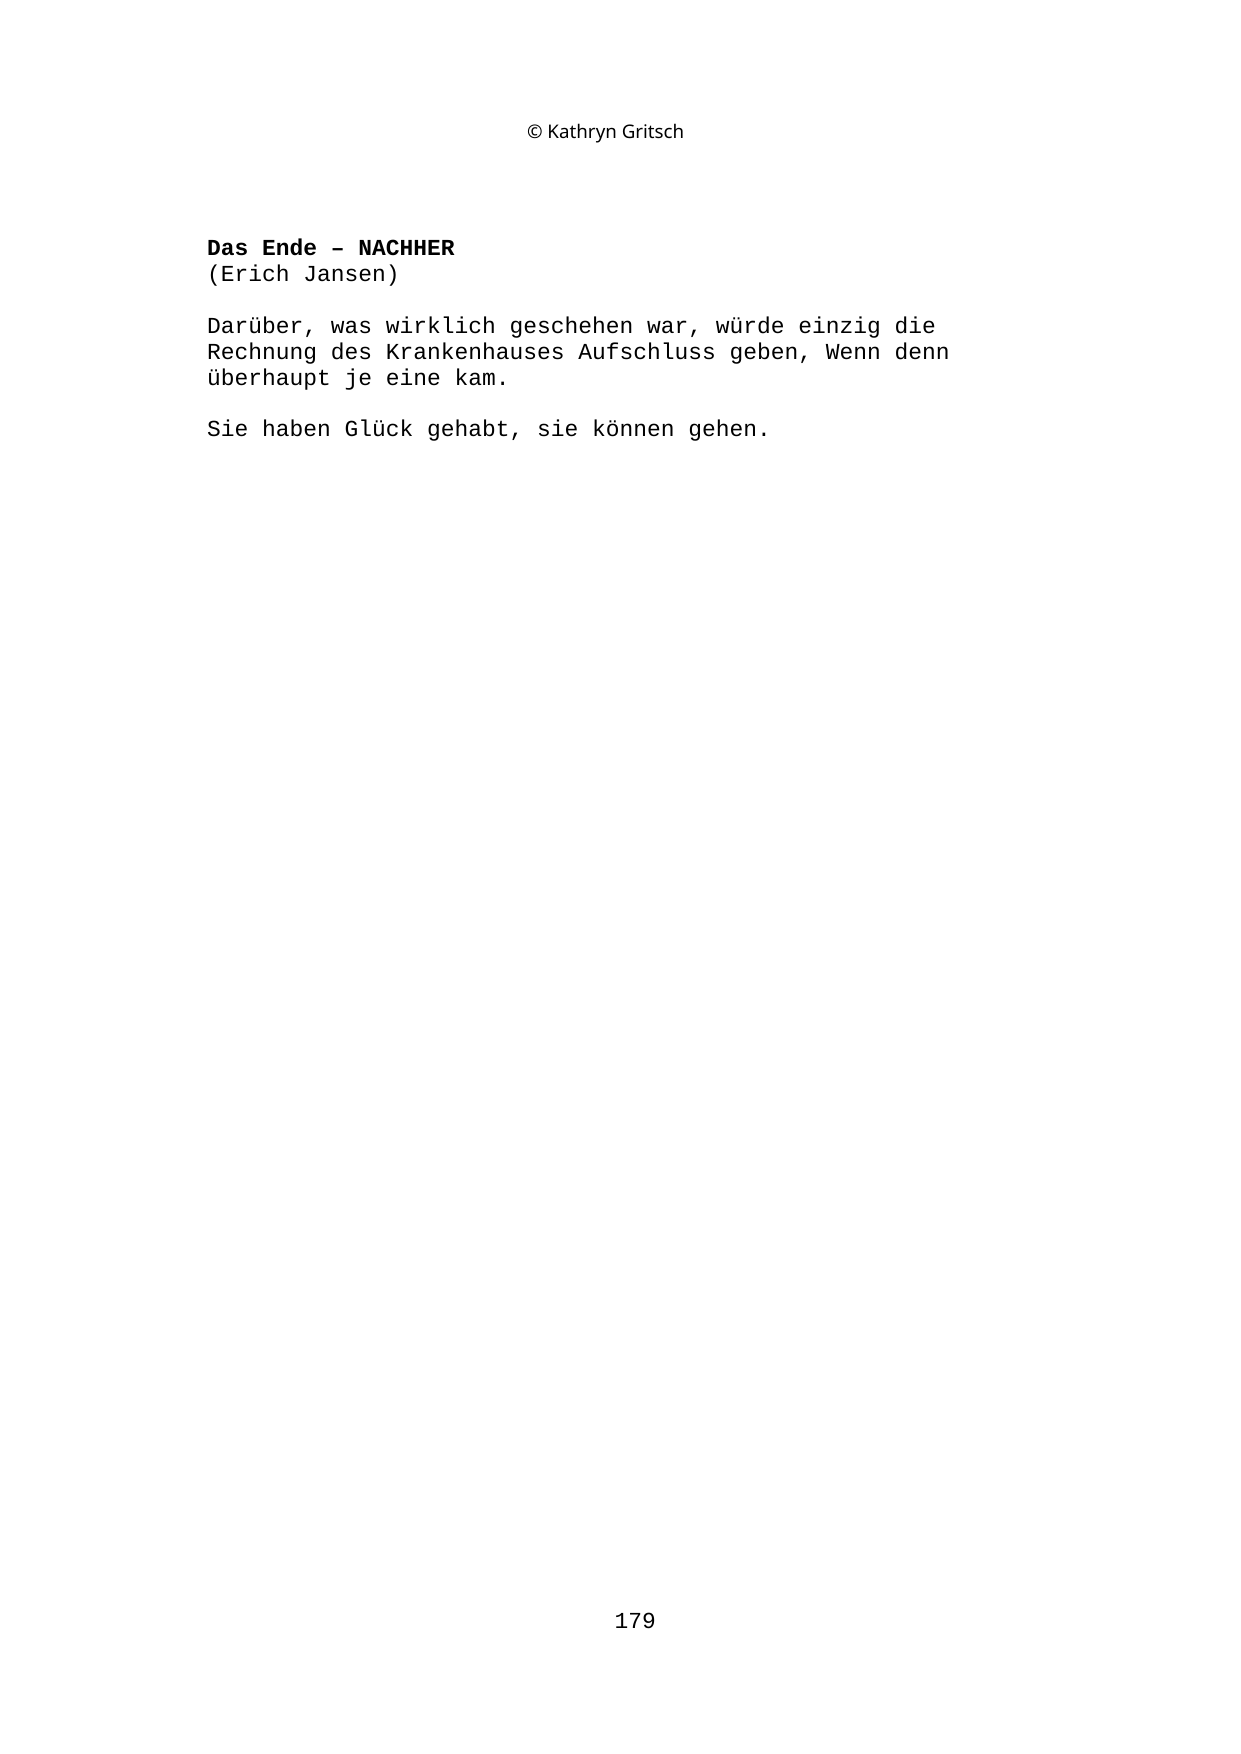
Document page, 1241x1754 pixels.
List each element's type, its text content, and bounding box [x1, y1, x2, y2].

text Das Ende – NACHHER [207, 236, 1034, 262]
text (Erich Jansen) [207, 262, 1034, 288]
text Darüber, was wirklich geschehen war, würde einzig die Rechnung des Krankenhauses Aufschluss geben, Wenn denn überhaupt je eine kam. [207, 314, 1034, 392]
subtitle Sie haben Glück gehabt, sie können gehen. [207, 418, 1034, 444]
